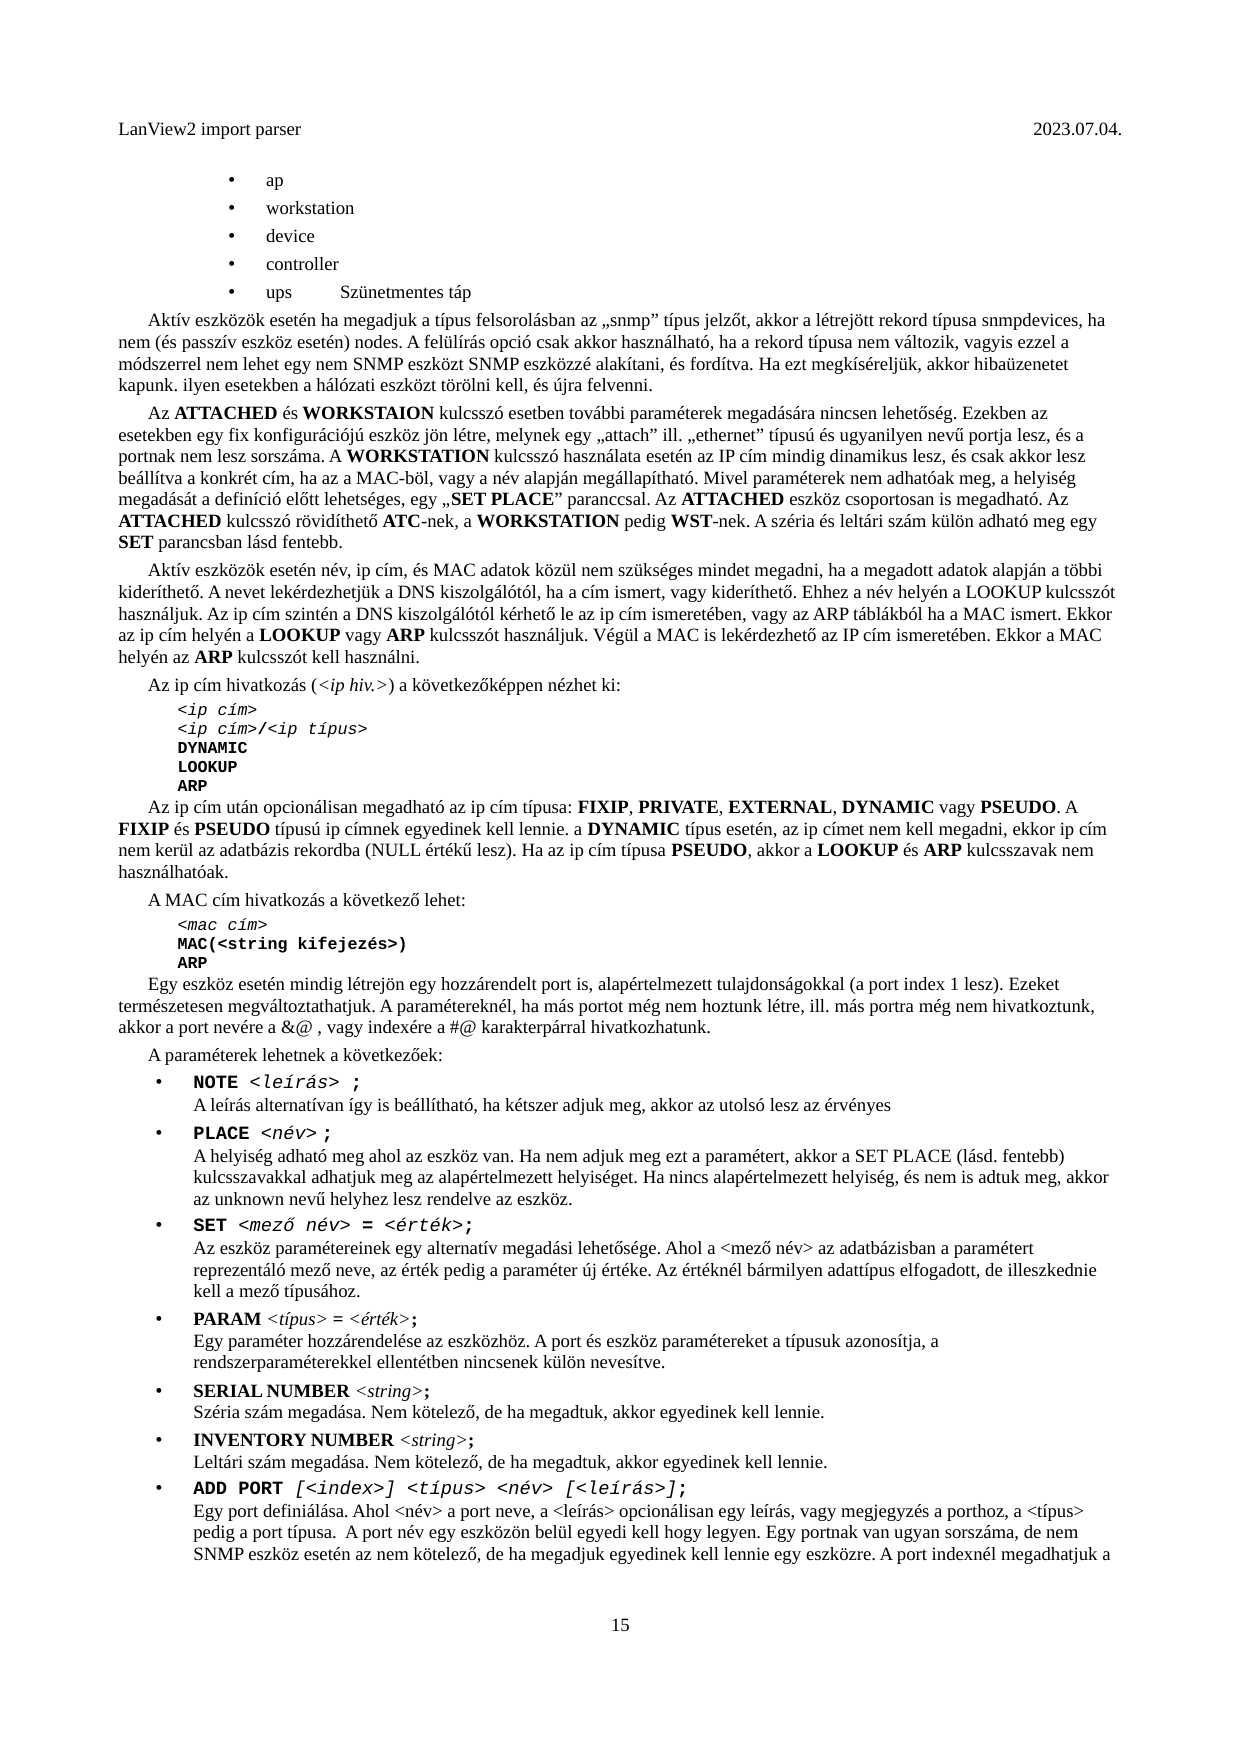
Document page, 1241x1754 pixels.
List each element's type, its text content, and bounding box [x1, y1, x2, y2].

text Az ATTACHED és WORKSTAION kulcsszó esetben további paraméterek megadására nincsen lehetőség. Ezekben az esetekben egy fix konfigurációjú eszköz jön létre, melynek egy „attach” ill. „ethernet” típusú és ugyanilyen nevű portja lesz, és a portnak nem lesz sorszáma. A WORKSTATION kulcsszó használata esetén az IP cím mindig dinamikus lesz, és csak akkor lesz beállítva a konkrét cím, ha az a MAC-böl, vagy a név alapján megállapítható. Mivel paraméterek nem adhatóak meg, a helyiség megadását a definíció előtt lehetséges, egy „SET PLACE” paranccsal. Az ATTACHED eszköz csoportosan is megadható. Az ATTACHED kulcsszó rövidíthető ATC-nek, a WORKSTATION pedig WST-nek. A széria és leltári szám külön adható meg egy SET parancsban lásd fentebb. [118, 402, 1122, 553]
list INVENTORY NUMBER <string>; Leltári szám megadása. Nem kötelező, de ha megadtuk, akkor egyedinek kell lennie. [156, 1429, 1122, 1472]
text ARP [177, 777, 1122, 796]
list PARAM <típus> = <érték>; Egy paraméter hozzárendelése az eszközhöz. A port és eszköz paramétereket a típusuk azonosítja, a rendszerparaméterekkel ellentétben nincsenek külön nevesítve. [156, 1308, 1122, 1373]
text Aktív eszközök esetén név, ip cím, és MAC adatok közül nem szükséges mindet megadni, ha a megadott adatok alapján a többi kideríthető. A nevet lekérdezhetjük a DNS kiszolgálótól, ha a cím ismert, vagy kideríthető. Ehhez a név helyén a LOOKUP kulcsszót használjuk. Az ip cím szintén a DNS kiszolgálótól kérhető le az ip cím ismeretében, vagy az ARP táblákból ha a MAC ismert. Ekkor az ip cím helyén a LOOKUP vagy ARP kulcsszót használjuk. Végül a MAC is lekérdezhető az IP cím ismeretében. Ekkor a MAC helyén az ARP kulcsszót kell használni. [118, 559, 1122, 667]
list ADD PORT [<index>] <típus> <név> [<leírás>]; Egy port definiálása. Ahol <név> a port neve, a <leírás> opcionálisan egy leírás, vagy megjegyzés a porthoz, a <típus> pedig a port típusa. A port név egy eszközön belül egyedi kell hogy legyen. Egy portnak van ugyan sorszáma, de nem SNMP eszköz esetén az nem kötelező, de ha megadjuk egyedinek kell lennie egy eszközre. A port indexnél megadhatjuk a [156, 1479, 1122, 1564]
text Az ip cím után opcionálisan megadható az ip cím típusa: FIXIP, PRIVATE, EXTERNAL, DYNAMIC vagy PSEUDO. A FIXIP és PSEUDO típusú ip címnek egyedinek kell lennie. a DYNAMIC típus esetén, az ip címet nem kell megadni, ekkor ip cím nem kerül az adatbázis rekordba (NULL értékű lesz). Ha az ip cím típusa PSEUDO, akkor a LOOKUP és ARP kulcsszavak nem használhatóak. [118, 796, 1122, 882]
list controller [228, 253, 1122, 275]
text ARP [177, 954, 1122, 973]
text Az ip cím hivatkozás (<ip hiv.>) a következőképpen nézhet ki: [118, 674, 1122, 695]
text MAC(<string kifejezés>) [177, 936, 1122, 954]
text LOOKUP [177, 758, 1122, 777]
list NOTE <leírás> ; A leírás alternatívan így is beállítható, ha kétszer adjuk meg, akkor az utolsó lesz az érvényes [156, 1072, 1122, 1115]
text A paraméterek lehetnek a következőek: [118, 1044, 1122, 1066]
text Egy eszköz esetén mindig létrejön egy hozzárendelt port is, alapértelmezett tulajdonságokkal (a port index 1 lesz). Ezeket természetesen megváltoztathatjuk. A paramétereknél, ha más portot még nem hoztunk létre, ill. más portra még nem hivatkoztunk, akkor a port nevére a &@ , vagy indexére a #@ karakterpárral hivatkozhatunk. [118, 973, 1122, 1038]
list SET <mező név> = <érték>; Az eszköz paramétereinek egy alternatív megadási lehetősége. Ahol a <mező név> az adatbázisban a paramétert reprezentáló mező neve, az érték pedig a paraméter új értéke. Az értéknél bármilyen adattípus elfogadott, de illeszkednie kell a mező típusához. [156, 1216, 1122, 1302]
text A MAC cím hivatkozás a következő lehet: [118, 889, 1122, 910]
list PLACE <név> ; A helyiség adható meg ahol az eszköz van. Ha nem adjuk meg ezt a paramétert, akkor a SET PLACE (lásd. fentebb) kulcsszavakkal adhatjuk meg az alapértelmezett helyiséget. Ha nincs alapértelmezett helyiség, és nem is adtuk meg, akkor az unknown nevű helyhez lesz rendelve az eszköz. [156, 1122, 1122, 1209]
text <mac cím> [177, 917, 1122, 936]
list device [228, 225, 1122, 247]
text <ip cím> [177, 702, 1122, 721]
text Aktív eszközök esetén ha megadjuk a típus felsorolásban az „snmp” típus jelzőt, akkor a létrejött rekord típusa snmpdevices, ha nem (és passzív eszköz esetén) nodes. A felülírás opció csak akkor használható, ha a rekord típusa nem változik, vagyis ezzel a módszerrel nem lehet egy nem SNMP eszközt SNMP eszközzé alakítani, és fordítva. Ha ezt megkíséreljük, akkor hibaüzenetet kapunk. ilyen esetekben a hálózati eszközt törölni kell, és újra felvenni. [118, 309, 1122, 396]
list SERIAL NUMBER <string>; Széria szám megadása. Nem kötelező, de ha megadtuk, akkor egyedinek kell lennie. [156, 1379, 1122, 1423]
list ap [228, 169, 1122, 191]
list ups Szünetmentes táp [228, 281, 1122, 303]
text DYNAMIC [177, 739, 1122, 758]
list workstation [228, 197, 1122, 219]
text <ip cím>/<ip típus> [177, 721, 1122, 739]
